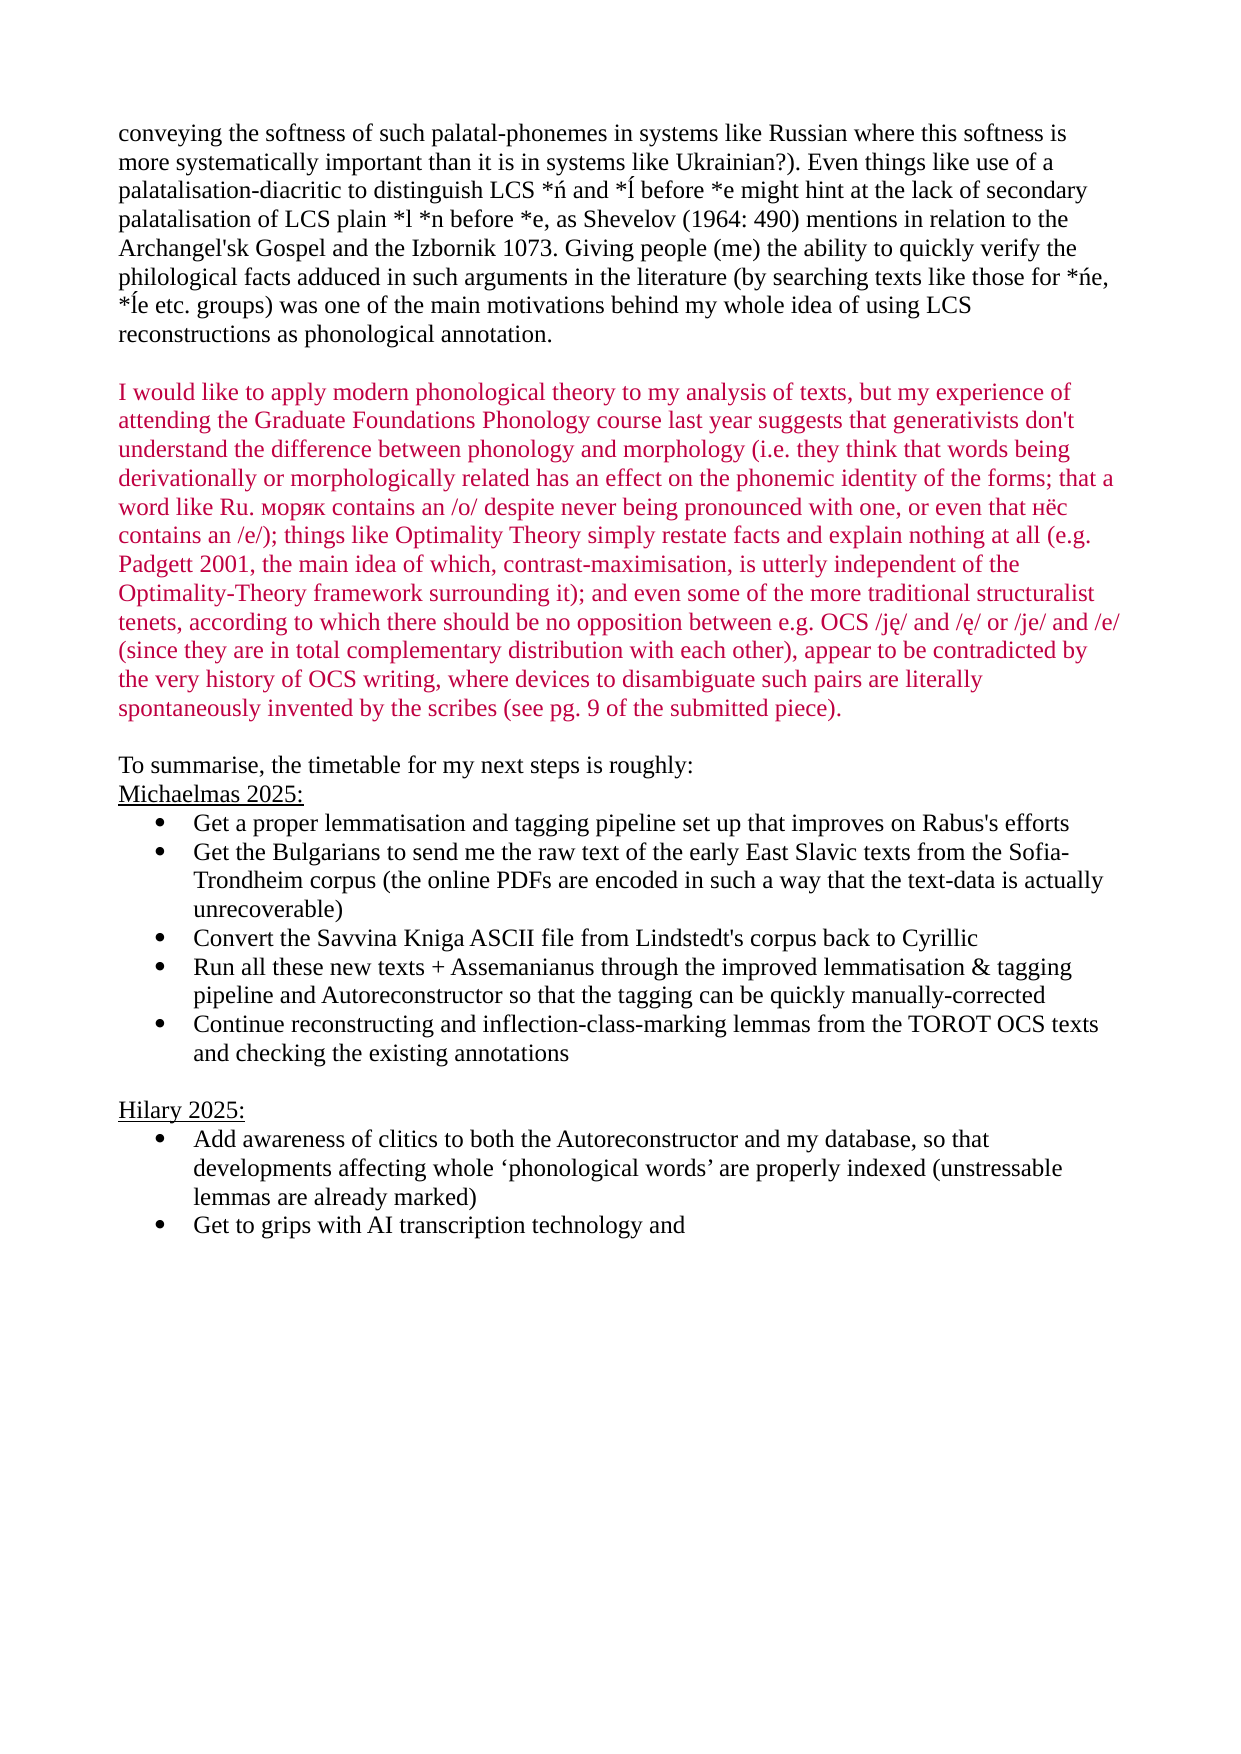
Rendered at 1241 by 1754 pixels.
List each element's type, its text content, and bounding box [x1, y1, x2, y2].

list Add awareness of clitics to both the Autoreconstructor and my database, so that developments affecting whole ‘phonological words’ are properly indexed (unstressable lemmas are already marked) [156, 1124, 1122, 1211]
list Get to grips with AI transcription technology and [156, 1211, 1122, 1239]
text conveying the softness of such palatal-phonemes in systems like Russian where this softness is more systematically important than it is in systems like Ukrainian?). Even things like use of a palatalisation-diacritic to distinguish LCS *ń and *ĺ before *e might hint at the lack of secondary palatalisation of LCS plain *l *n before *e, as Shevelov (1964: 490) mentions in relation to the Archangel'sk Gospel and the Izbornik 1073. Giving people (me) the ability to quickly verify the philological facts adduced in such arguments in the literature (by searching texts like those for *ńe, *ĺe etc. groups) was one of the main motivations behind my whole idea of using LCS reconstructions as phonological annotation. [118, 118, 1122, 348]
list Convert the Savvina Kniga ASCII file from Lindstedt's corpus back to Cyrillic [156, 923, 1122, 952]
list Continue reconstructing and inflection-class-marking lemmas from the TOROT OCS texts and checking the existing annotations [156, 1009, 1122, 1067]
text I would like to apply modern phonological theory to my analysis of texts, but my experience of attending the Graduate Foundations Phonology course last year suggests that generativists don't understand the difference between phonology and morphology (i.e. they think that words being derivationally or morphologically related has an effect on the phonemic identity of the forms; that a word like Ru. моряк contains an /o/ despite never being pronounced with one, or even that нёс contains an /e/); things like Optimality Theory simply restate facts and explain nothing at all (e.g. Padgett 2001, the main idea of which, contrast-maximisation, is utterly independent of the Optimality-Theory framework surrounding it); and even some of the more traditional structuralist tenets, according to which there should be no opposition between e.g. OCS /ję/ and /ę/ or /je/ and /e/ (since they are in total complementary distribution with each other), appear to be contradicted by the very history of OCS writing, where devices to disambiguate such pairs are literally spontaneously invented by the scribes (see pg. 9 of the submitted piece). [118, 377, 1122, 722]
list Get a proper lemmatisation and tagging pipeline set up that improves on Rabus's efforts [156, 808, 1122, 837]
text Hilary 2025: [118, 1096, 1122, 1124]
text To summarise, the timetable for my next steps is roughly: [118, 751, 1122, 779]
text Michaelmas 2025: [118, 779, 1122, 808]
list Get the Bulgarians to send me the raw text of the early East Slavic texts from the Sofia-Trondheim corpus (the online PDFs are encoded in such a way that the text-data is actually unrecoverable) [156, 837, 1122, 923]
list Run all these new texts + Assemanianus through the improved lemmatisation & tagging pipeline and Autoreconstructor so that the tagging can be quickly manually-corrected [156, 952, 1122, 1009]
